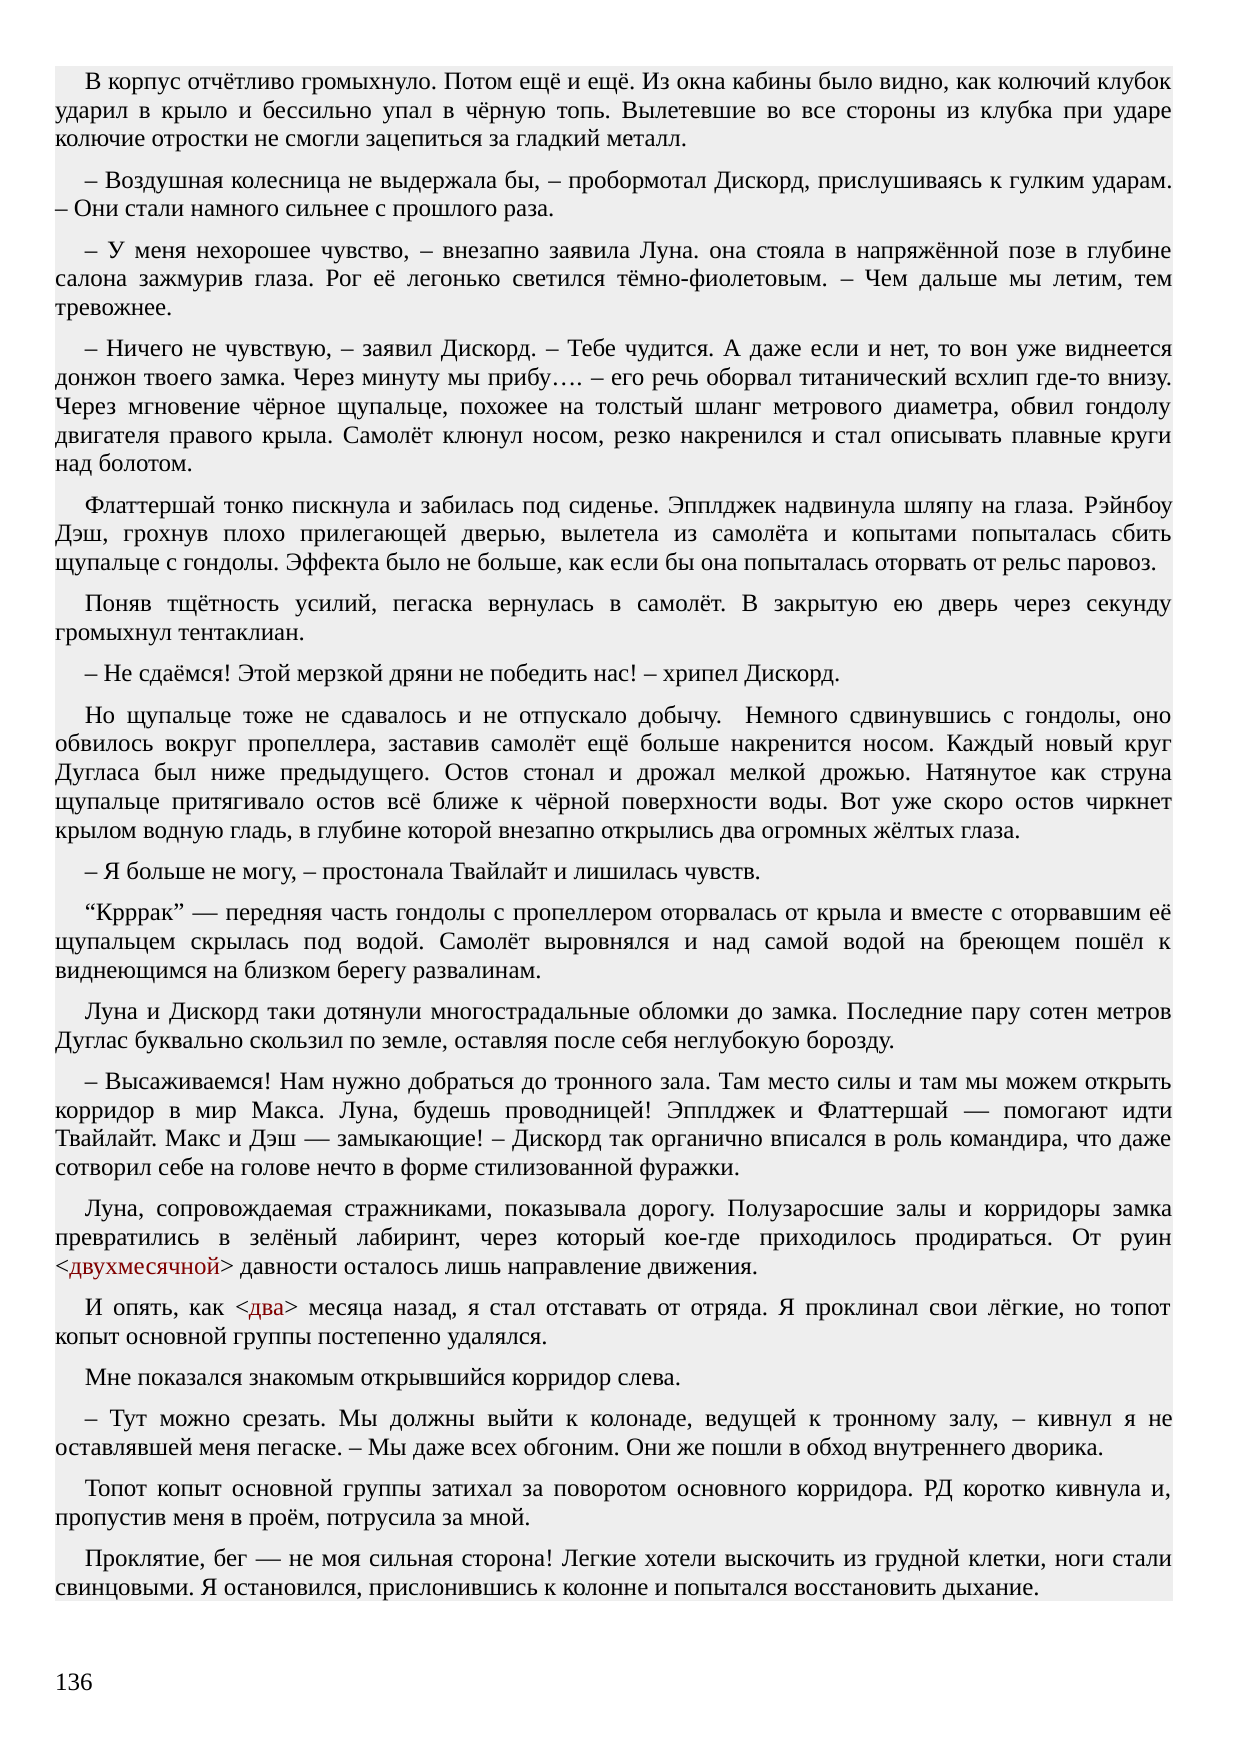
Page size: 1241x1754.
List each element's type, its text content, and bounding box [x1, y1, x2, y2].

text Проклятие, бег — не моя сильная сторона! Легкие хотели выскочить из грудной клетки, ноги стали свинцовыми. Я остановился, прислонившись к колонне и попытался восстановить дыхание. [55, 1543, 1173, 1601]
text Поняв тщётность усилий, пегаска вернулась в самолёт. В закрытую ею дверь через секунду громыхнул тентаклиан. [55, 588, 1173, 646]
text – Не сдаёмся! Этой мерзкой дряни не победить нас! – хрипел Дискорд. [55, 658, 1173, 687]
text – У меня нехорошее чувство, – внезапно заявила Луна. она стояла в напряжённой позе в глубине салона зажмурив глаза. Рог её легонько светился тёмно-фиолетовым. – Чем дальше мы летим, тем тревожнее. [55, 235, 1173, 321]
text Флаттершай тонко пискнула и забилась под сиденье. Эпплджек надвинула шляпу на глаза. Рэйнбоу Дэш, грохнув плохо прилегающей дверью, вылетела из самолёта и копытами попыталась сбить щупальце с гондолы. Эффекта было не больше, как если бы она попыталась оторвать от рельс паровоз. [55, 490, 1173, 576]
text Луна и Дискорд таки дотянули многострадальные обломки до замка. Последние пару сотен метров Дуглас буквально скользил по земле, оставляя после себя неглубокую борозду. [55, 996, 1173, 1053]
text В корпус отчётливо громыхнуло. Потом ещё и ещё. Из окна кабины было видно, как колючий клубок ударил в крыло и бессильно упал в чёрную топь. Вылетевшие во все стороны из клубка при ударе колючие отростки не смогли зацепиться за гладкий металл. [55, 66, 1173, 152]
text Луна, сопровождаемая стражниками, показывала дорогу. Полузаросшие залы и корридоры замка превратились в зелёный лабиринт, через который кое-где приходилось продираться. От руин <двухмесячной> давности осталось лишь направление движения. [55, 1193, 1173, 1280]
text И опять, как <два> месяца назад, я стал отставать от отряда. Я проклинал свои лёгкие, но топот копыт основной группы постепенно удалялся. [55, 1292, 1173, 1350]
text Мне показался знакомым открывшийся корридор слева. [55, 1362, 1173, 1391]
text – Высаживаемся! Нам нужно добраться до тронного зала. Там место силы и там мы можем открыть корридор в мир Макса. Луна, будешь проводницей! Эпплджек и Флаттершай — помогают идти Твайлайт. Макс и Дэш — замыкающие! – Дискорд так органично вписался в роль командира, что даже сотворил себе на голове нечто в форме стилизованной фуражки. [55, 1066, 1173, 1181]
text Топот копыт основной группы затихал за поворотом основного корридора. РД коротко кивнула и, пропустив меня в проём, потрусила за мной. [55, 1473, 1173, 1531]
text – Воздушная колесница не выдержала бы, – пробормотал Дискорд, прислушиваясь к гулким ударам. – Они стали намного сильнее с прошлого раза. [55, 165, 1173, 222]
text – Я больше не могу, – простонала Твайлайт и лишилась чувств. [55, 856, 1173, 885]
text Но щупальце тоже не сдавалось и не отпускало добычу. Немного сдвинувшись с гондолы, оно обвилось вокруг пропеллера, заставив самолёт ещё больше накренится носом. Каждый новый круг Дугласа был ниже предыдущего. Остов стонал и дрожал мелкой дрожью. Натянутое как струна щупальце притягивало остов всё ближе к чёрной поверхности воды. Вот уже скоро остов чиркнет крылом водную гладь, в глубине которой внезапно открылись два огромных жёлтых глаза. [55, 700, 1173, 843]
text – Ничего не чувствую, – заявил Дискорд. – Тебе чудится. А даже если и нет, то вон уже виднеется донжон твоего замка. Через минуту мы прибу…. – его речь оборвал титанический всхлип где-то внизу. Через мгновение чёрное щупальце, похожее на толстый шланг метрового диаметра, обвил гондолу двигателя правого крыла. Самолёт клюнул носом, резко накренился и стал описывать плавные круги над болотом. [55, 333, 1173, 477]
text – Тут можно срезать. Мы должны выйти к колонаде, ведущей к тронному залу, – кивнул я не оставлявшей меня пегаске. – Мы даже всех обгоним. Они же пошли в обход внутреннего дворика. [55, 1403, 1173, 1461]
text “Крррак” — передняя часть гондолы с пропеллером оторвалась от крыла и вместе с оторвавшим её щупальцем скрылась под водой. Самолёт выровнялся и над самой водой на бреющем пошёл к виднеющимся на близком берегу развалинам. [55, 897, 1173, 983]
